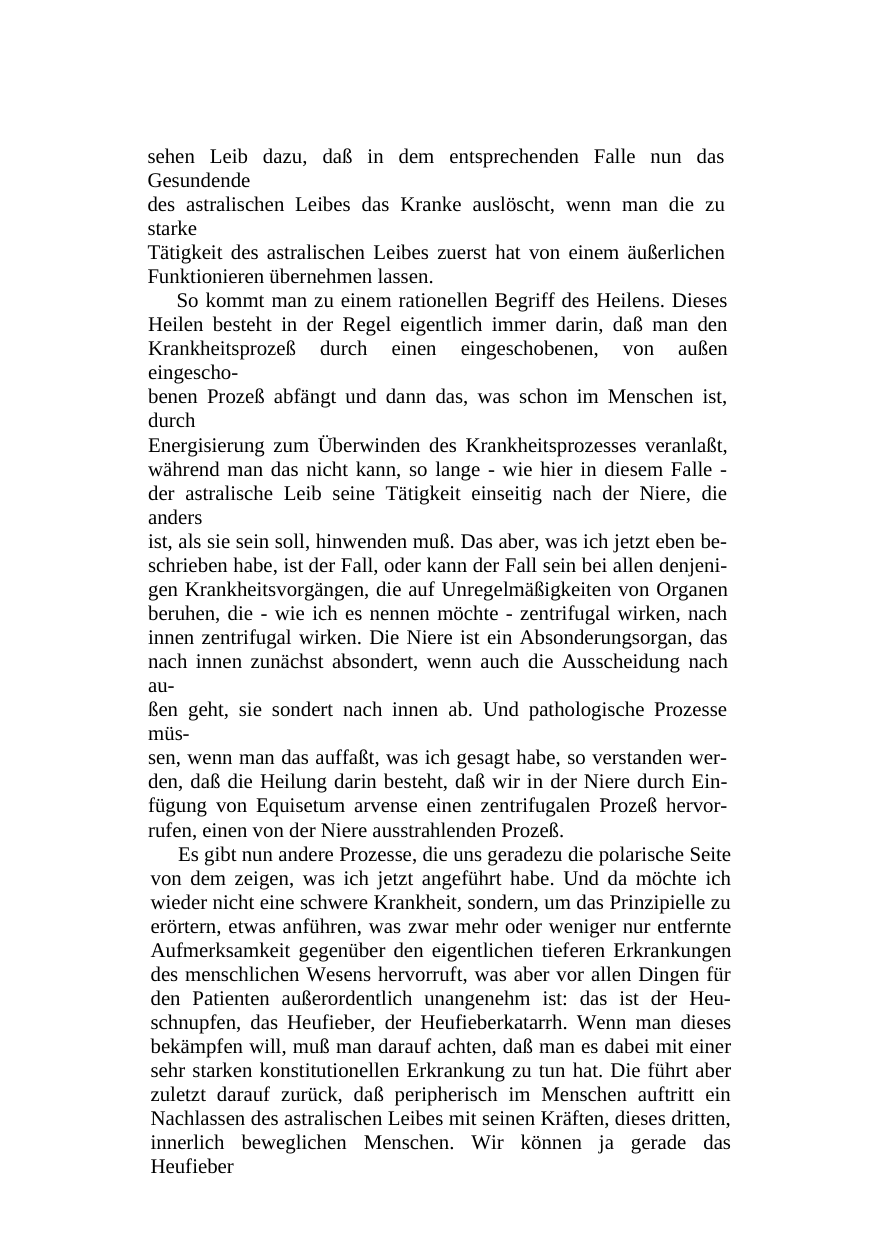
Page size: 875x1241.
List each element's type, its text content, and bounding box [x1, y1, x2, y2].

text Es gibt nun andere Prozesse, die uns geradezu die polarische Seite von dem zeigen, was ich jetzt angeführt habe. Und da möchte ich wieder nicht eine schwere Krankheit, sondern, um das Prinzipielle zu erörtern, etwas anführen, was zwar mehr oder weniger nur entfernte Aufmerksamkeit gegenüber den eigentlichen tieferen Erkrankungen des menschlichen Wesens hervorruft, was aber vor allen Dingen für den Patienten außerordentlich unangenehm ist: das ist der Heu- schnupfen, das Heufieber, der Heufieberkatarrh. Wenn man dieses bekämpfen will, muß man darauf achten, daß man es dabei mit einer sehr starken konstitutionellen Erkrankung zu tun hat. Die führt aber zuletzt darauf zurück, daß peripherisch im Menschen auftritt ein Nachlassen des astralischen Leibes mit seinen Kräften, dieses dritten, innerlich beweglichen Menschen. Wir können ja gerade das Heufieber [150, 842, 732, 1178]
text sehen Leib dazu, daß in dem entsprechenden Falle nun das Gesundende des astralischen Leibes das Kranke auslöscht, wenn man die zu starke Tätigkeit des astralischen Leibes zuerst hat von einem äußerlichen Funktionieren übernehmen lassen. [147, 144, 725, 288]
text So kommt man zu einem rationellen Begriff des Heilens. Dieses Heilen besteht in der Regel eigentlich immer darin, daß man den Krankheitsprozeß durch einen eingeschobenen, von außen eingescho- benen Prozeß abfängt und dann das, was schon im Menschen ist, durch Energisierung zum Überwinden des Krankheitsprozesses veranlaßt, während man das nicht kann, so lange - wie hier in diesem Falle - der astralische Leib seine Tätigkeit einseitig nach der Niere, die anders ist, als sie sein soll, hinwenden muß. Das aber, was ich jetzt eben be- schrieben habe, ist der Fall, oder kann der Fall sein bei allen denjeni- gen Krankheitsvorgängen, die auf Unregelmäßigkeiten von Organen beruhen, die - wie ich es nennen möchte - zentrifugal wirken, nach innen zentrifugal wirken. Die Niere ist ein Absonderungsorgan, das nach innen zunächst absondert, wenn auch die Ausscheidung nach au- ßen geht, sie sondert nach innen ab. Und pathologische Prozesse müs- sen, wenn man das auffaßt, was ich gesagt habe, so verstanden wer- den, daß die Heilung darin besteht, daß wir in der Niere durch Ein- fügung von Equisetum arvense einen zentrifugalen Prozeß hervor- rufen, einen von der Niere ausstrahlenden Prozeß. [148, 288, 728, 842]
